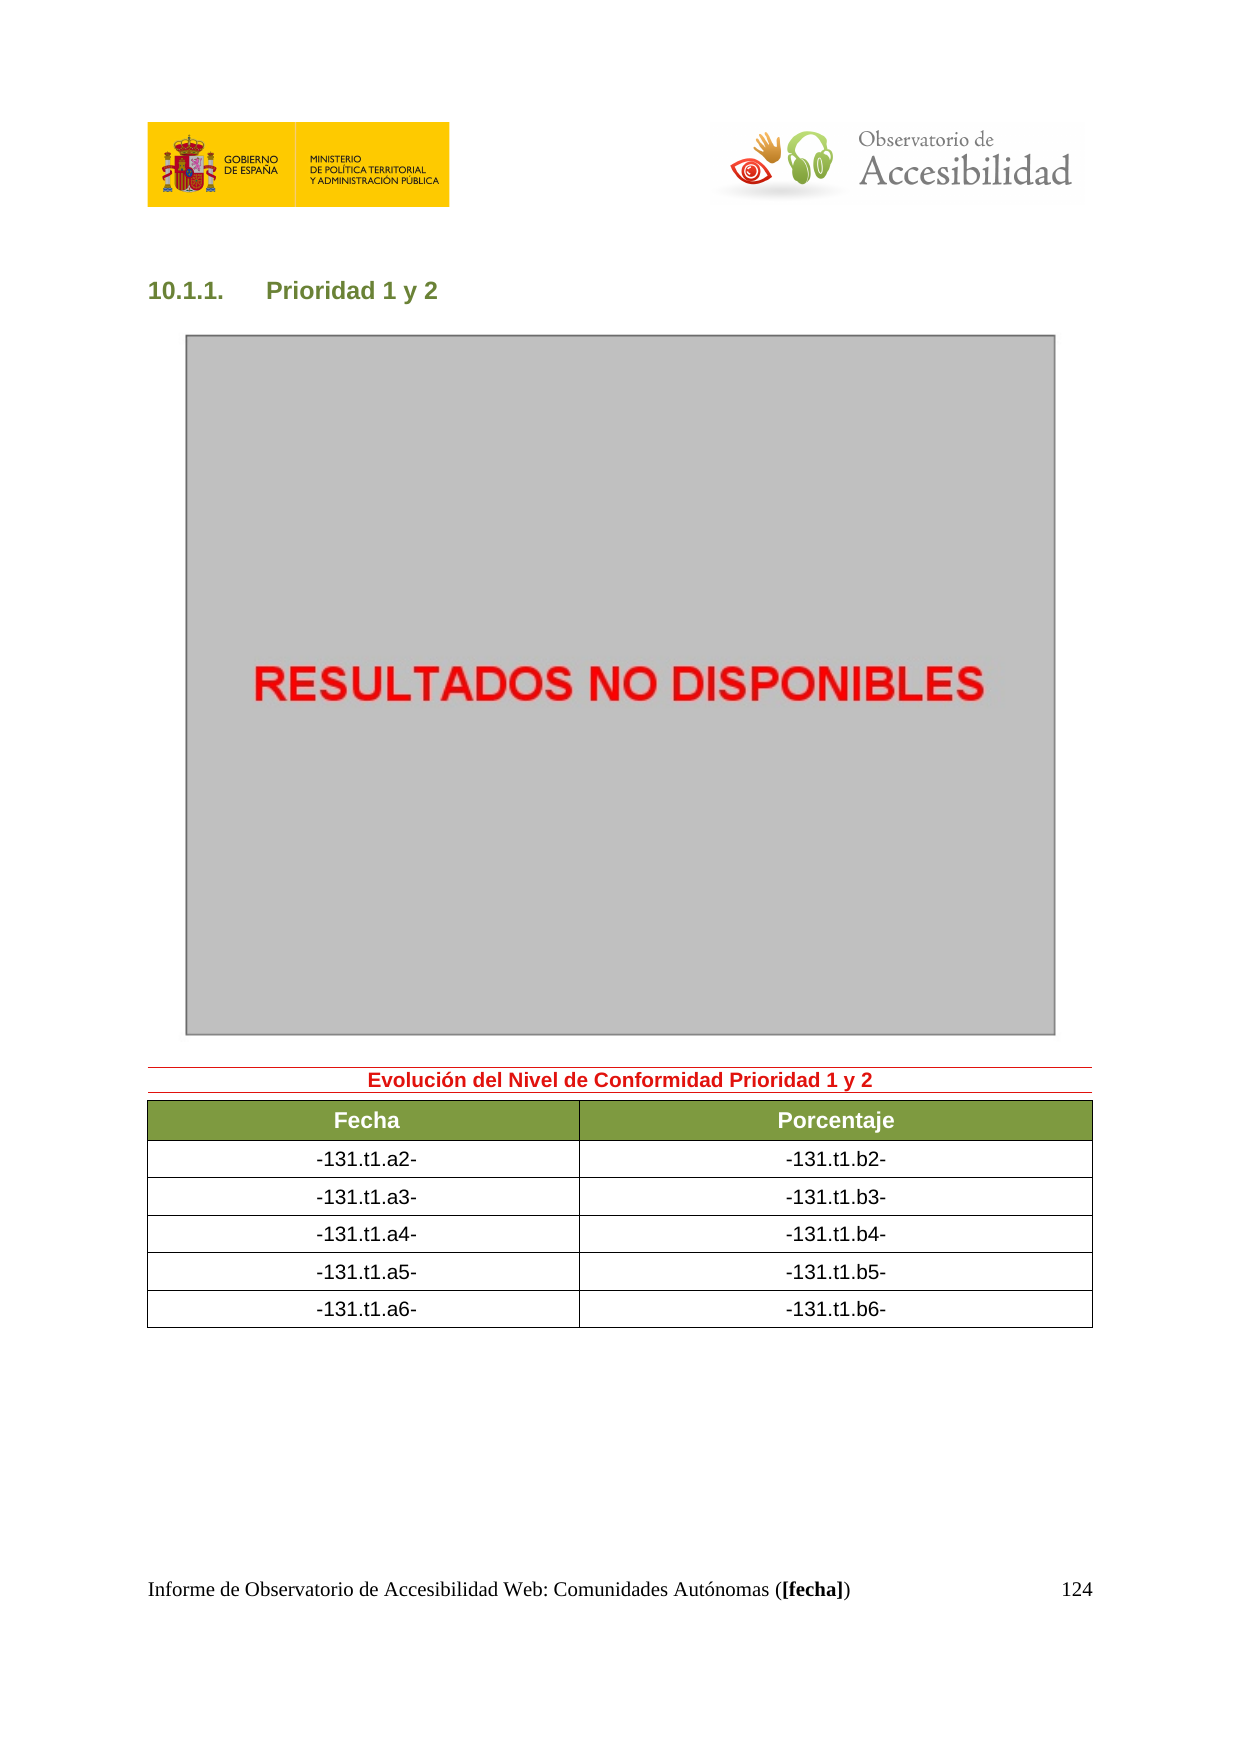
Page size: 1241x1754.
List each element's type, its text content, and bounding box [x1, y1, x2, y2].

table_cell -131.t1.a2- [148, 1141, 579, 1177]
list Prioridad 1 y 2 [148, 276, 1092, 304]
table_cell -131.t1.a3- [148, 1178, 579, 1215]
table_cell -131.t1.b6- [580, 1291, 1092, 1327]
table_cell -131.t1.a4- [148, 1216, 579, 1252]
table_cell -131.t1.b5- [580, 1253, 1092, 1290]
table_cell -131.t1.b3- [580, 1178, 1092, 1215]
table_header Fecha [148, 1101, 579, 1140]
picture [710, 122, 1086, 205]
table_cell -131.t1.b4- [580, 1216, 1092, 1252]
picture [147, 122, 450, 207]
table_header Porcentaje [580, 1101, 1092, 1140]
text Evolución del Nivel de Conformidad Prioridad 1 y 2 [148, 1068, 1092, 1092]
table_cell -131.t1.a6- [148, 1291, 579, 1327]
picture [178, 332, 1062, 1042]
table_cell -131.t1.a5- [148, 1253, 579, 1290]
table_cell -131.t1.b2- [580, 1141, 1092, 1177]
